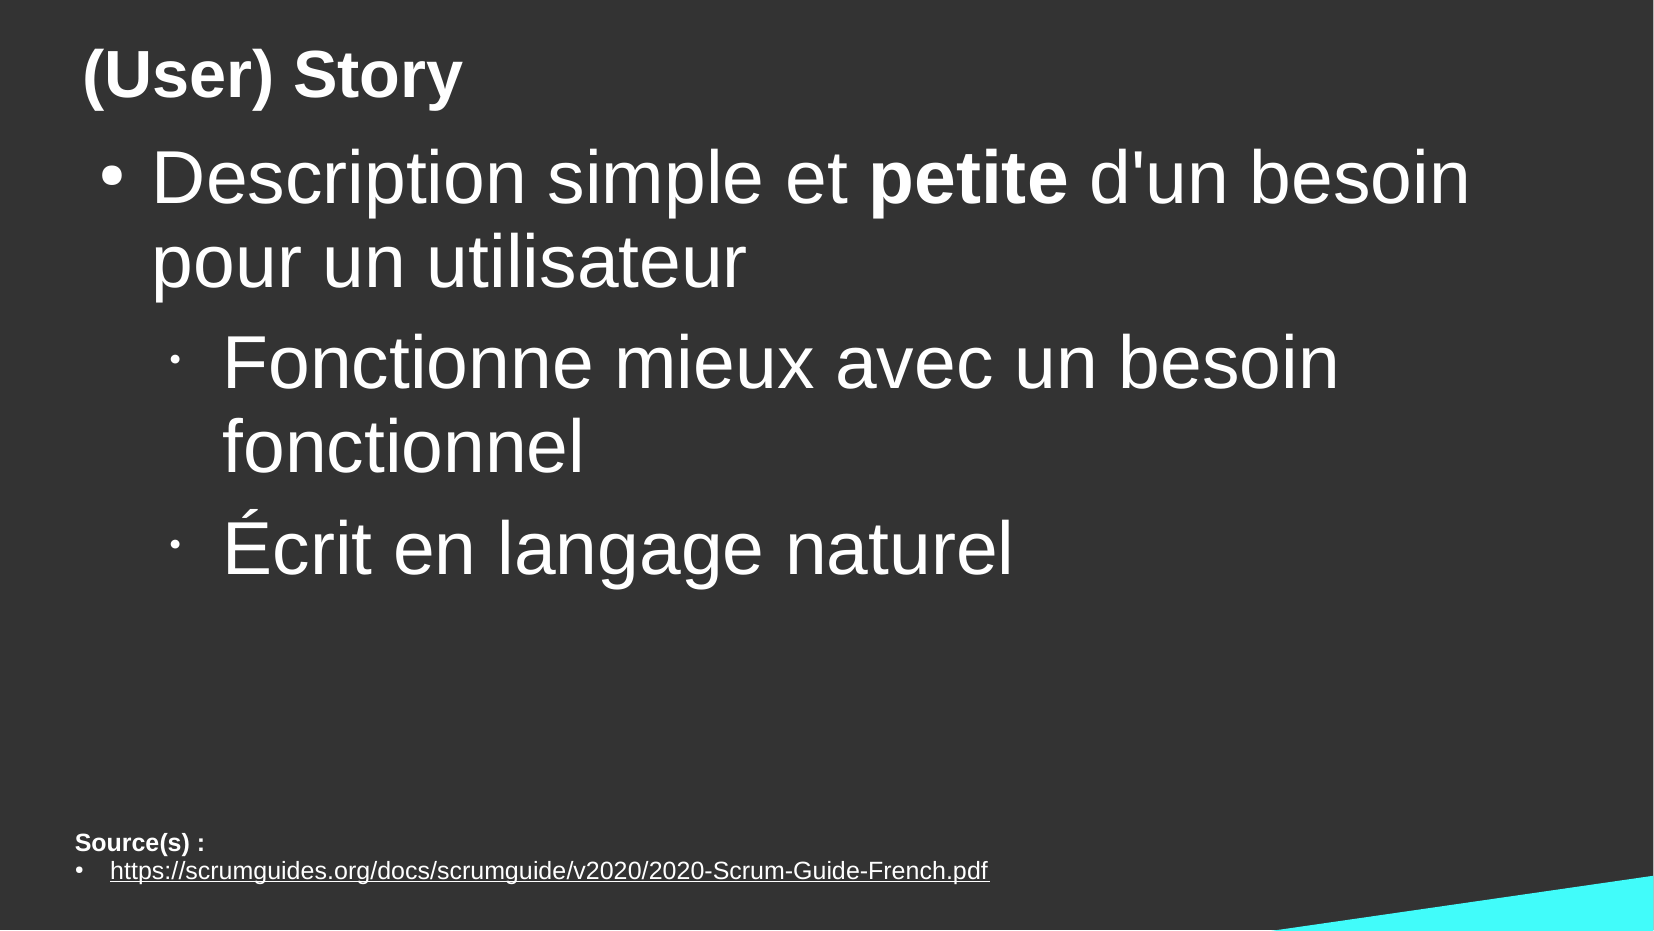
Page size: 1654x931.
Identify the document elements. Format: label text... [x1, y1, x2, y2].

title (User) Story [82, 37, 1571, 122]
list Description simple et petite d'un besoin pour un utilisateur Fonctionne mieux avec un besoin fonctionnel Écrit en langage naturel [80, 135, 1620, 777]
text_box Source(s) : https://scrumguides.org/docs/scrumguide/v2020/2020-Scrum-Guide-French.pdf [60, 821, 1546, 921]
text_box [1270, 875, 1654, 931]
